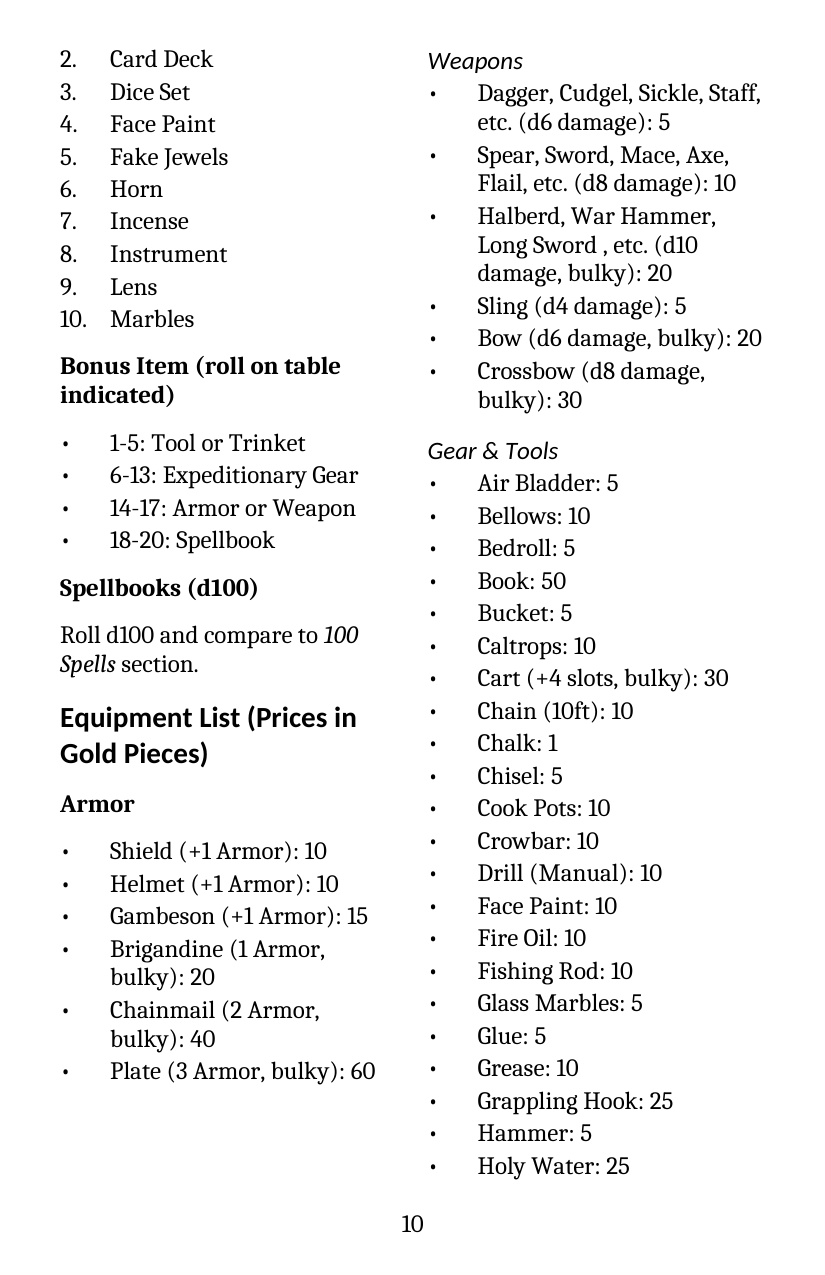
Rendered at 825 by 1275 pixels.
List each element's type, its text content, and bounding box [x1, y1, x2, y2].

list Cart (+4 slots, bulky): 30 [427, 664, 765, 693]
subtitle Weapons [427, 45, 765, 76]
list Horn [60, 175, 397, 204]
list 14-17: Armor or Weapon [60, 494, 397, 522]
list Brigandine (1 Armor, bulky): 20 [60, 934, 397, 992]
list Spear, Sword, Mace, Axe, Flail, etc. (d8 damage): 10 [427, 141, 765, 198]
list Air Bladder: 5 [427, 469, 765, 498]
list Lens [60, 272, 397, 301]
list Fire Oil: 10 [427, 924, 765, 953]
list Marbles [60, 305, 397, 334]
list Glass Marbles: 5 [427, 989, 765, 1018]
list Crowbar: 10 [427, 827, 765, 856]
list Face Paint: 10 [427, 892, 765, 921]
list Fake Jewels [60, 142, 397, 171]
list Hammer: 5 [427, 1119, 765, 1148]
list Crossbow (d8 damage, bulky): 30 [427, 357, 765, 414]
subtitle Equipment List (Prices in Gold Pieces) [60, 699, 397, 771]
list Cook Pots: 10 [427, 794, 765, 823]
list Halberd, War Hammer, Long Sword , etc. (d10 damage, bulky): 20 [427, 202, 765, 288]
list Bow (d6 damage, bulky): 20 [427, 324, 765, 353]
list Face Paint [60, 110, 397, 139]
list Fishing Rod: 10 [427, 957, 765, 986]
list Incense [60, 207, 397, 236]
list Holy Water: 25 [427, 1152, 765, 1181]
list Instrument [60, 240, 397, 269]
list 6-13: Expeditionary Gear [60, 461, 397, 490]
list Book: 50 [427, 567, 765, 596]
list Bucket: 5 [427, 599, 765, 628]
list Caltrops: 10 [427, 632, 765, 661]
list Chain (10ft): 10 [427, 697, 765, 726]
list Helmet (+1 Armor): 10 [60, 869, 397, 898]
text Roll d100 and compare to 100 Spells section. [60, 621, 397, 679]
list Drill (Manual): 10 [427, 859, 765, 888]
list 18-20: Spellbook [60, 526, 397, 555]
list Gambeson (+1 Armor): 15 [60, 902, 397, 931]
text Bonus Item (roll on table indicated) [60, 352, 397, 410]
list Shield (+1 Armor): 10 [60, 837, 397, 866]
list Grease: 10 [427, 1054, 765, 1083]
list Chalk: 1 [427, 729, 765, 758]
list 1-5: Tool or Trinket [60, 429, 397, 457]
list Sling (d4 damage): 5 [427, 292, 765, 321]
list Bedroll: 5 [427, 534, 765, 563]
list Glue: 5 [427, 1022, 765, 1051]
text Armor [60, 789, 397, 818]
list Chainmail (2 Armor, bulky): 40 [60, 996, 397, 1053]
list Bellows: 10 [427, 502, 765, 531]
list Chisel: 5 [427, 762, 765, 791]
list Plate (3 Armor, bulky): 60 [60, 1057, 397, 1086]
list Dagger, Cudgel, Sickle, Staff, etc. (d6 damage): 5 [427, 79, 765, 137]
list Card Deck [60, 45, 397, 74]
text Spellbooks (d100) [60, 574, 397, 602]
list Dice Set [60, 77, 397, 106]
subtitle Gear & Tools [427, 435, 765, 466]
list Grappling Hook: 25 [427, 1087, 765, 1116]
